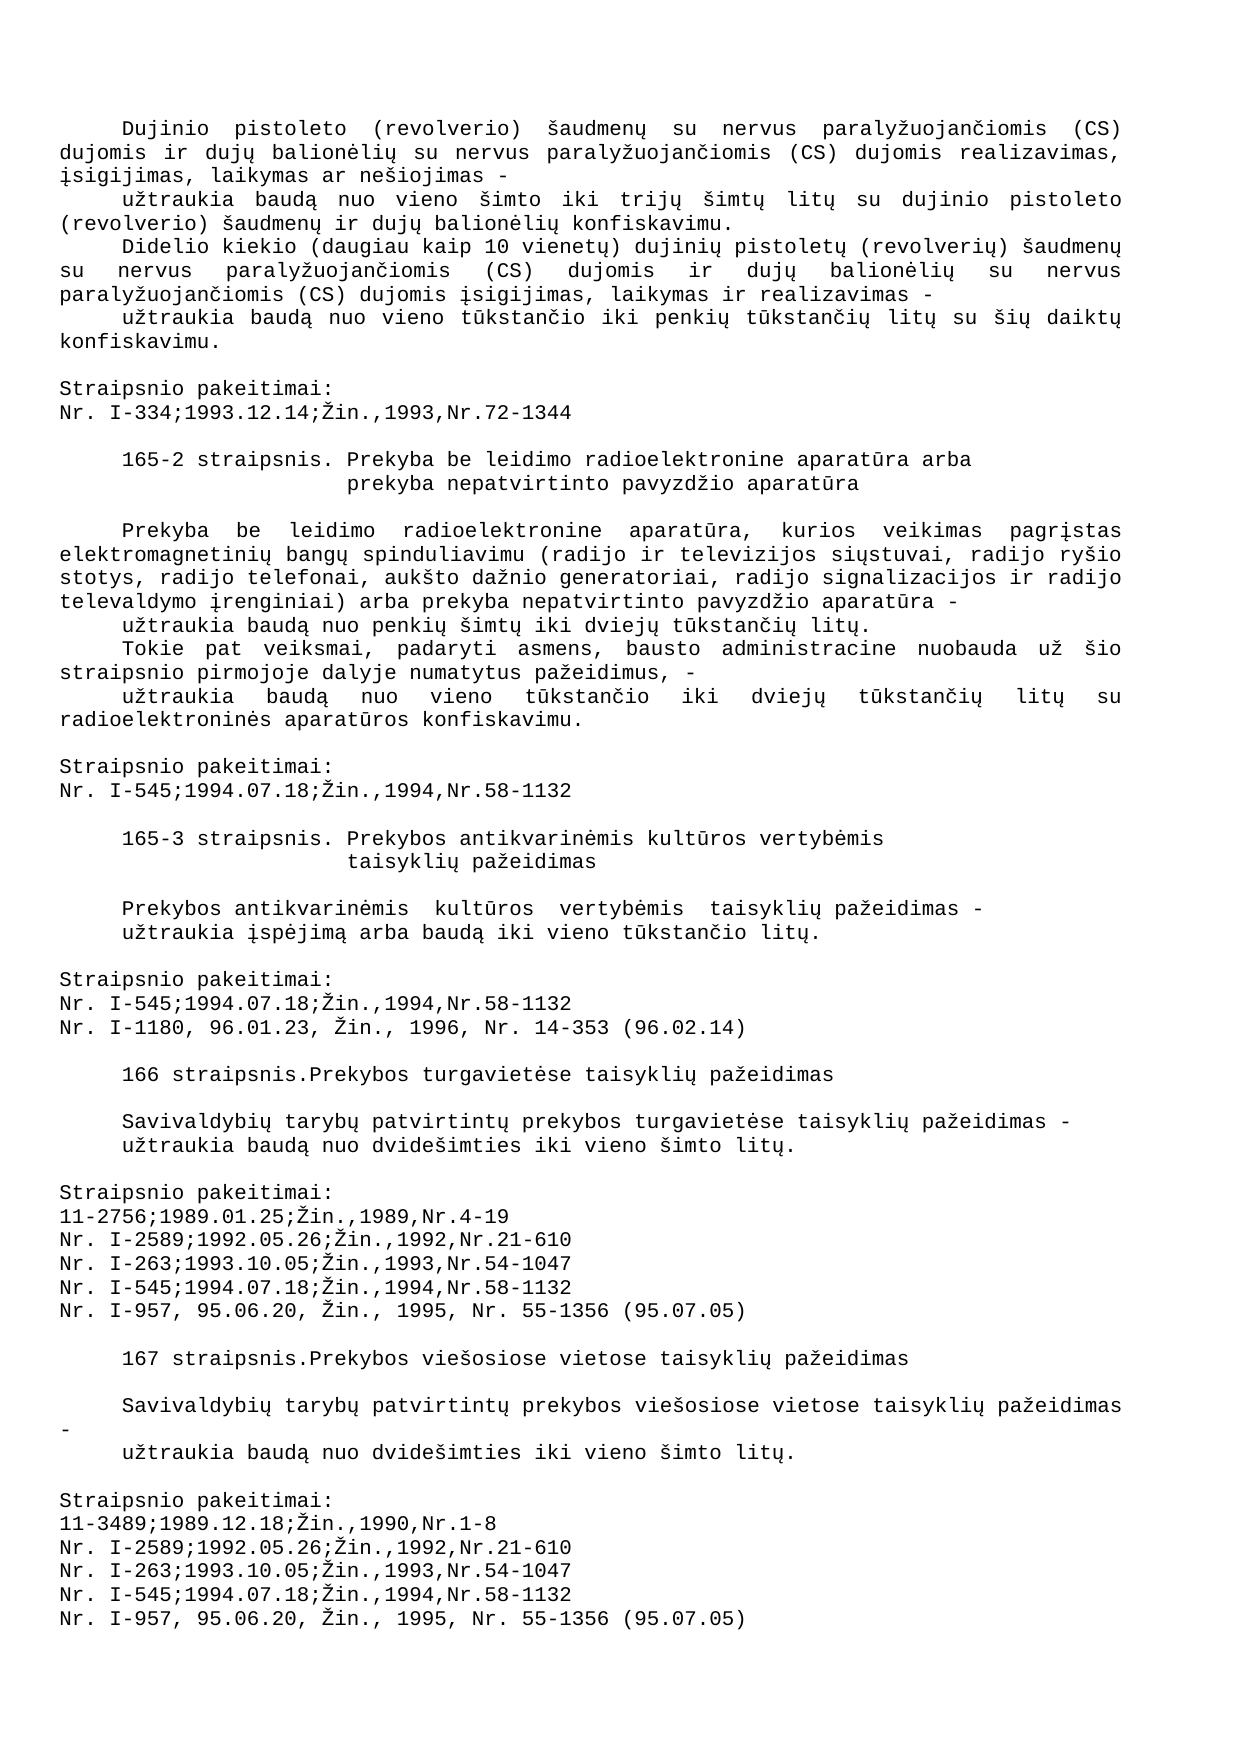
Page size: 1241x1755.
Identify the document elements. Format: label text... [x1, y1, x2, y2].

text 11-2756;1989.01.25;Žin.,1989,Nr.4-19 [59, 1206, 1122, 1229]
text prekyba nepatvirtinto pavyzdžio aparatūra [59, 473, 1122, 496]
text užtraukia įspėjimą arba baudą iki vieno tūkstančio litų. [59, 922, 1122, 946]
text užtraukia baudą nuo penkių šimtų iki dviejų tūkstančių litų. [59, 615, 1122, 638]
text Straipsnio pakeitimai: [59, 757, 1122, 780]
text užtraukia baudą nuo dvidešimties iki vieno šimto litų. [59, 1135, 1122, 1158]
text 165-3 straipsnis. Prekybos antikvarinėmis kultūros vertybėmis [59, 827, 1122, 851]
text užtraukia baudą nuo dvidešimties iki vieno šimto litų. [59, 1442, 1122, 1466]
text Dujinio pistoleto (revolverio) šaudmenų su nervus paralyžuojančiomis (CS) dujomis ir dujų balionėlių su nervus paralyžuojančiomis (CS) dujomis realizavimas, įsigijimas, laikymas ar nešiojimas - [59, 118, 1122, 189]
text Nr. I-957, 95.06.20, Žin., 1995, Nr. 55-1356 (95.07.05) [59, 1300, 1122, 1324]
text Nr. I-263;1993.10.05;Žin.,1993,Nr.54-1047 [59, 1561, 1122, 1584]
text Prekyba be leidimo radioelektronine aparatūra, kurios veikimas pagrįstas elektromagnetinių bangų spinduliavimu (radijo ir televizijos siųstuvai, radijo ryšio stotys, radijo telefonai, aukšto dažnio generatoriai, radijo signalizacijos ir radijo televaldymo įrenginiai) arba prekyba nepatvirtinto pavyzdžio aparatūra - [59, 520, 1122, 615]
text Nr. I-545;1994.07.18;Žin.,1994,Nr.58-1132 [59, 993, 1122, 1017]
text Straipsnio pakeitimai: [59, 969, 1122, 993]
text Nr. I-263;1993.10.05;Žin.,1993,Nr.54-1047 [59, 1253, 1122, 1277]
text Tokie pat veiksmai, padaryti asmens, bausto administracine nuobauda už šio straipsnio pirmojoje dalyje numatytus pažeidimus, - [59, 638, 1122, 686]
text Nr. I-545;1994.07.18;Žin.,1994,Nr.58-1132 [59, 780, 1122, 804]
text 165-2 straipsnis. Prekyba be leidimo radioelektronine aparatūra arba [59, 449, 1122, 473]
text Nr. I-334;1993.12.14;Žin.,1993,Nr.72-1344 [59, 402, 1122, 426]
text 166 straipsnis.Prekybos turgavietėse taisyklių pažeidimas [59, 1064, 1122, 1088]
text Savivaldybių tarybų patvirtintų prekybos turgavietėse taisyklių pažeidimas - [59, 1111, 1122, 1135]
text Savivaldybių tarybų patvirtintų prekybos viešosiose vietose taisyklių pažeidimas - [59, 1395, 1122, 1442]
text 167 straipsnis.Prekybos viešosiose vietose taisyklių pažeidimas [59, 1348, 1122, 1371]
text Straipsnio pakeitimai: [59, 1489, 1122, 1513]
text taisyklių pažeidimas [59, 851, 1122, 875]
text užtraukia baudą nuo vieno tūkstančio iki dviejų tūkstančių litų su radioelektroninės aparatūros konfiskavimu. [59, 686, 1122, 733]
text 11-3489;1989.12.18;Žin.,1990,Nr.1-8 [59, 1513, 1122, 1537]
text Nr. I-545;1994.07.18;Žin.,1994,Nr.58-1132 [59, 1277, 1122, 1300]
text Didelio kiekio (daugiau kaip 10 vienetų) dujinių pistoletų (revolverių) šaudmenų su nervus paralyžuojančiomis (CS) dujomis ir dujų balionėlių su nervus paralyžuojančiomis (CS) dujomis įsigijimas, laikymas ir realizavimas - [59, 236, 1122, 307]
text Nr. I-2589;1992.05.26;Žin.,1992,Nr.21-610 [59, 1229, 1122, 1253]
text Nr. I-545;1994.07.18;Žin.,1994,Nr.58-1132 [59, 1584, 1122, 1608]
text Nr. I-2589;1992.05.26;Žin.,1992,Nr.21-610 [59, 1537, 1122, 1561]
text užtraukia baudą nuo vieno tūkstančio iki penkių tūkstančių litų su šių daiktų konfiskavimu. [59, 307, 1122, 354]
text užtraukia baudą nuo vieno šimto iki trijų šimtų litų su dujinio pistoleto (revolverio) šaudmenų ir dujų balionėlių konfiskavimu. [59, 189, 1122, 236]
text Nr. I-957, 95.06.20, Žin., 1995, Nr. 55-1356 (95.07.05) [59, 1608, 1122, 1631]
text Straipsnio pakeitimai: [59, 378, 1122, 402]
text Straipsnio pakeitimai: [59, 1182, 1122, 1206]
text Prekybos antikvarinėmis kultūros vertybėmis taisyklių pažeidimas - [59, 898, 1122, 922]
text Nr. I-1180, 96.01.23, Žin., 1996, Nr. 14-353 (96.02.14) [59, 1017, 1122, 1040]
